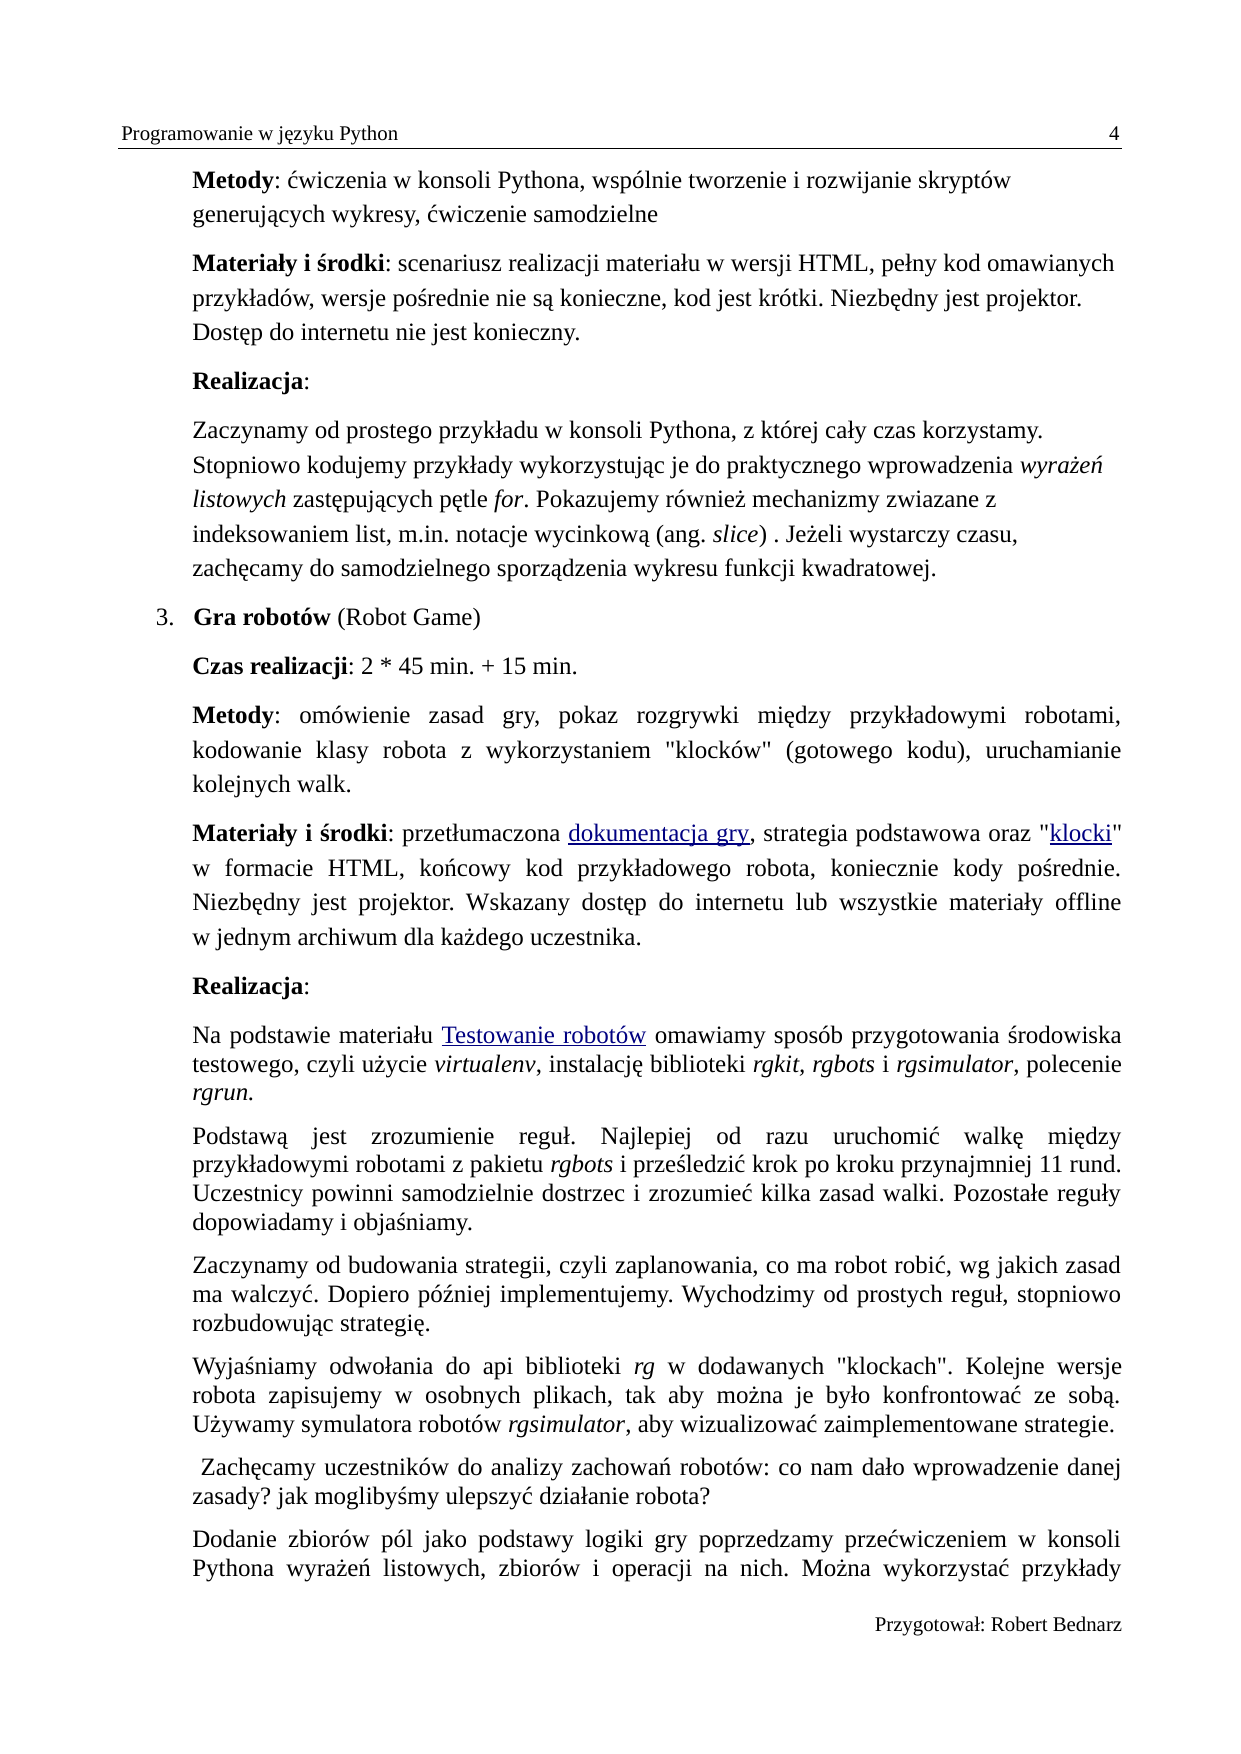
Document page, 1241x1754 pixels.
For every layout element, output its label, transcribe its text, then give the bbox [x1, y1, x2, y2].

text Czas realizacji: 2 * 45 min. + 15 min. [192, 651, 1122, 680]
text Na podstawie materiału Testowanie robotów omawiamy sposób przygotowania środowiska testowego, czyli użycie virtualenv, instalację biblioteki rgkit, rgbots i rgsimulator, polecenie rgrun. [192, 1020, 1122, 1106]
text Realizacja: [192, 366, 1122, 395]
text Metody: ćwiczenia w konsoli Pythona, wspólnie tworzenie i rozwijanie skryptów generujących wykresy, ćwiczenie samodzielne [192, 165, 1122, 228]
text Materiały i środki: scenariusz realizacji materiału w wersji HTML, pełny kod omawianych przykładów, wersje pośrednie nie są konieczne, kod jest krótki. Niezbędny jest projektor. Dostęp do internetu nie jest konieczny. [192, 248, 1122, 346]
text Dodanie zbiorów pól jako podstawy logiki gry poprzedzamy przećwiczeniem w konsoli Pythona wyrażeń listowych, zbiorów i operacji na nich. Można wykorzystać przykłady [192, 1524, 1122, 1582]
text Zaczynamy od prostego przykładu w konsoli Pythona, z której cały czas korzystamy. Stopniowo kodujemy przykłady wykorzystując je do praktycznego wprowadzenia wyrażeń listowych zastępujących pętle for. Pokazujemy również mechanizmy zwiazane z indeksowaniem list, m.in. notacje wycinkową (ang. slice) . Jeżeli wystarczy czasu, zachęcamy do samodzielnego sporządzenia wykresu funkcji kwadratowej. [192, 415, 1122, 582]
text Materiały i środki: przetłumaczona dokumentacja gry, strategia podstawowa oraz "klocki" w formacie HTML, końcowy kod przykładowego robota, koniecznie kody pośrednie. Niezbędny jest projektor. Wskazany dostęp do internetu lub wszystkie materiały offline w jednym archiwum dla każdego uczestnika. [192, 818, 1122, 951]
text Zaczynamy od budowania strategii, czyli zaplanowania, co ma robot robić, wg jakich zasad ma walczyć. Dopiero później implementujemy. Wychodzimy od prostych reguł, stopniowo rozbudowując strategię. [192, 1250, 1122, 1337]
list Gra robotów (Robot Game) [156, 602, 1122, 631]
text Wyjaśniamy odwołania do api biblioteki rg w dodawanych "klockach". Kolejne wersje robota zapisujemy w osobnych plikach, tak aby można je było konfrontować ze sobą. Używamy symulatora robotów rgsimulator, aby wizualizować zaimplementowane strategie. [192, 1351, 1122, 1437]
text Metody: omówienie zasad gry, pokaz rozgrywki między przykładowymi robotami, kodowanie klasy robota z wykorzystaniem "klocków" (gotowego kodu), uruchamianie kolejnych walk. [192, 700, 1122, 798]
text Zachęcamy uczestników do analizy zachowań robotów: co nam dało wprowadzenie danej zasady? jak moglibyśmy ulepszyć działanie robota? [192, 1452, 1122, 1509]
text Podstawą jest zrozumienie reguł. Najlepiej od razu uruchomić walkę między przykładowymi robotami z pakietu rgbots i prześledzić krok po kroku przynajmniej 11 rund. Uczestnicy powinni samodzielnie dostrzec i zrozumieć kilka zasad walki. Pozostałe reguły dopowiadamy i objaśniamy. [192, 1121, 1122, 1236]
text Realizacja: [192, 971, 1122, 1000]
